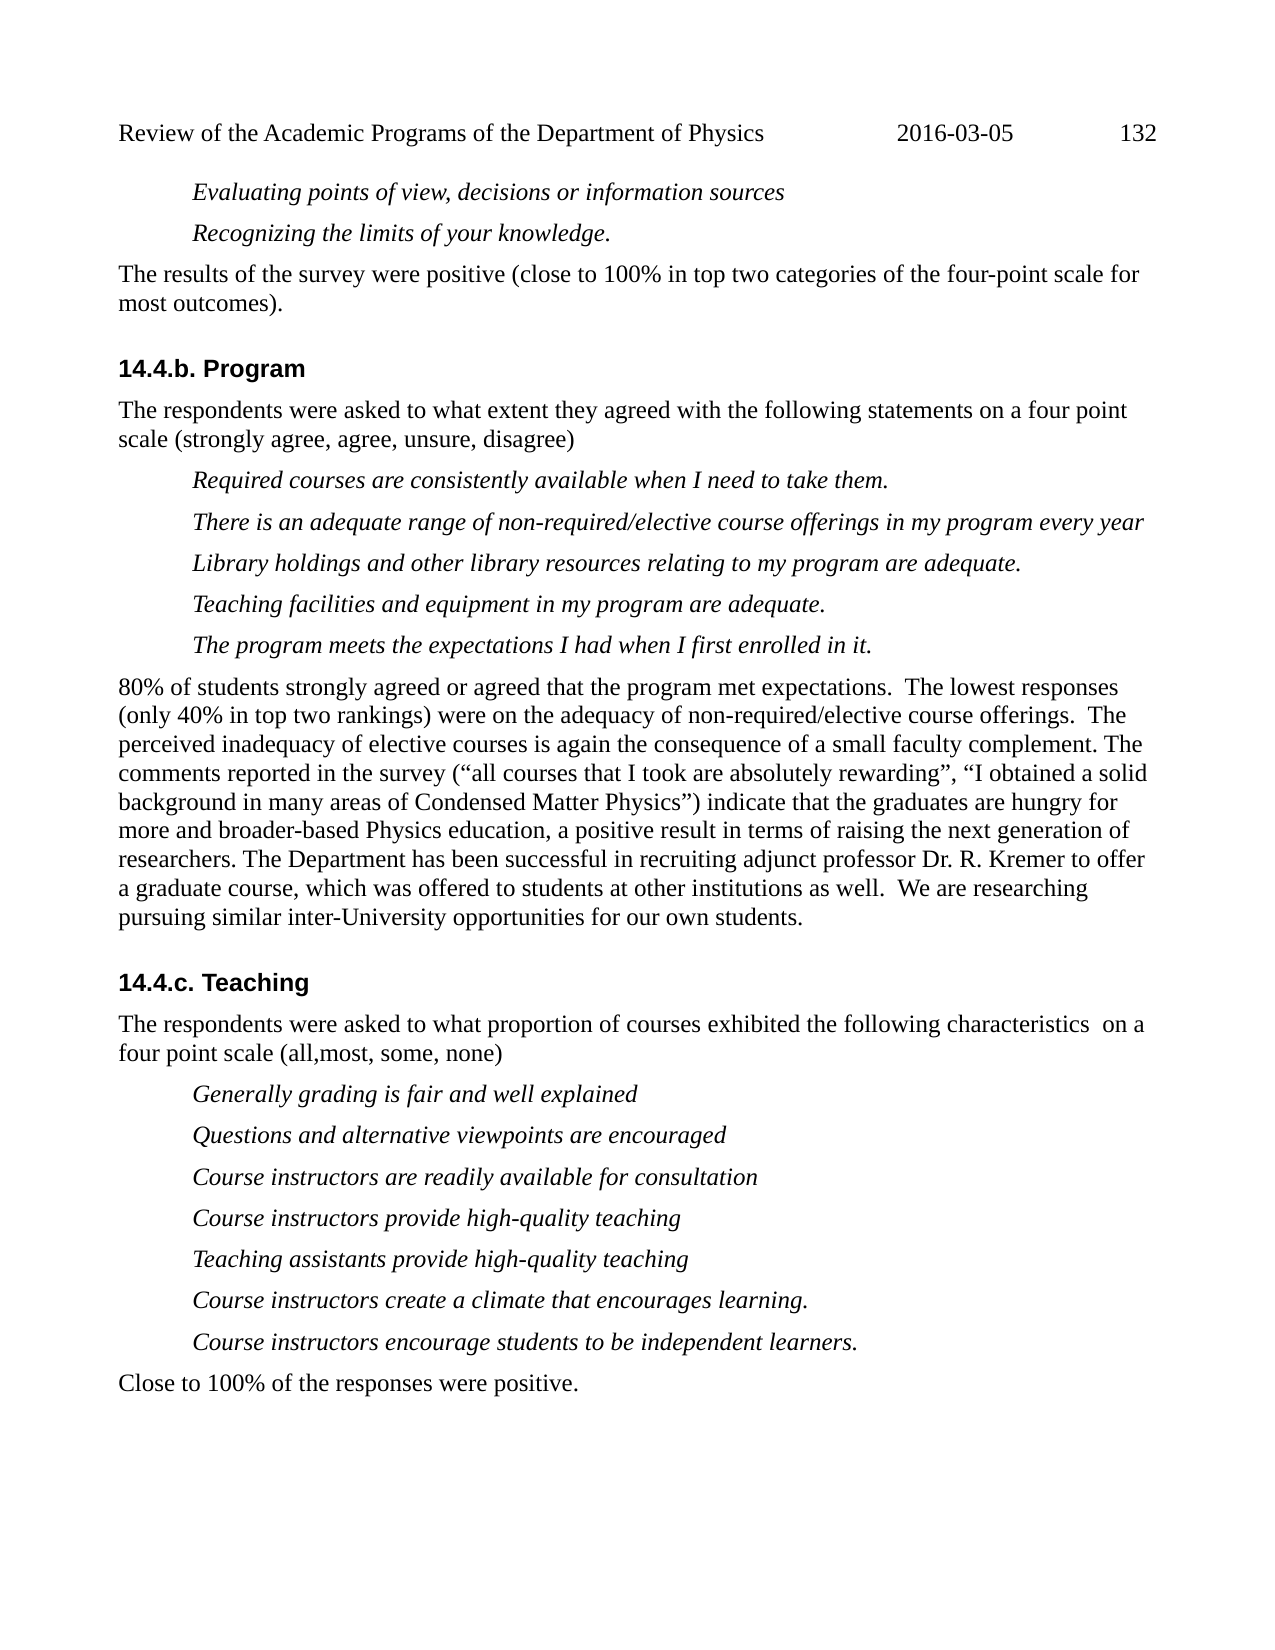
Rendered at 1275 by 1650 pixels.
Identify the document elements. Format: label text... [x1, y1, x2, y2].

text Generally grading is fair and well explained [192, 1079, 1157, 1108]
text Teaching assistants provide high-quality teaching [192, 1244, 1157, 1273]
text Library holdings and other library resources relating to my program are adequate. [192, 548, 1157, 577]
text The results of the survey were positive (close to 100% in top two categories of the four-point scale for most outcomes). [118, 259, 1157, 317]
text Course instructors encourage students to be independent learners. [192, 1327, 1157, 1356]
subtitle Program [118, 354, 1157, 383]
text Evaluating points of view, decisions or information sources [192, 177, 1157, 206]
text Recognizing the limits of your knowledge. [192, 218, 1157, 247]
text The program meets the expectations I had when I first enrolled in it. [192, 631, 1157, 659]
text Teaching facilities and equipment in my program are adequate. [192, 589, 1157, 618]
subtitle Teaching [118, 968, 1157, 997]
text The respondents were asked to what extent they agreed with the following statements on a four point scale (strongly agree, agree, unsure, disagree) [118, 396, 1157, 453]
text Close to 100% of the responses were positive. [118, 1368, 1157, 1397]
text The respondents were asked to what proportion of courses exhibited the following characteristics on a four point scale (all,most, some, none) [118, 1009, 1157, 1067]
text There is an adequate range of non-required/elective course offerings in my program every year [192, 507, 1157, 536]
text Course instructors provide high-quality teaching [192, 1203, 1157, 1232]
text Required courses are consistently available when I need to take them. [192, 466, 1157, 494]
text 80% of students strongly agreed or agreed that the program met expectations. The lowest responses (only 40% in top two rankings) were on the adequacy of non-required/elective course offerings. The perceived inadequacy of elective courses is again the consequence of a small faculty complement. The comments reported in the survey (“all courses that I took are absolutely rewarding”, “I obtained a solid background in many areas of Condensed Matter Physics”) indicate that the graduates are hungry for more and broader-based Physics education, a positive result in terms of raising the next generation of researchers. The Department has been successful in recruiting adjunct professor Dr. R. Kremer to offer a graduate course, which was offered to students at other institutions as well. We are researching pursuing similar inter-University opportunities for our own students. [118, 672, 1157, 931]
text Course instructors create a climate that encourages learning. [192, 1286, 1157, 1314]
text Questions and alternative viewpoints are encouraged [192, 1121, 1157, 1149]
text Course instructors are readily available for consultation [192, 1162, 1157, 1191]
